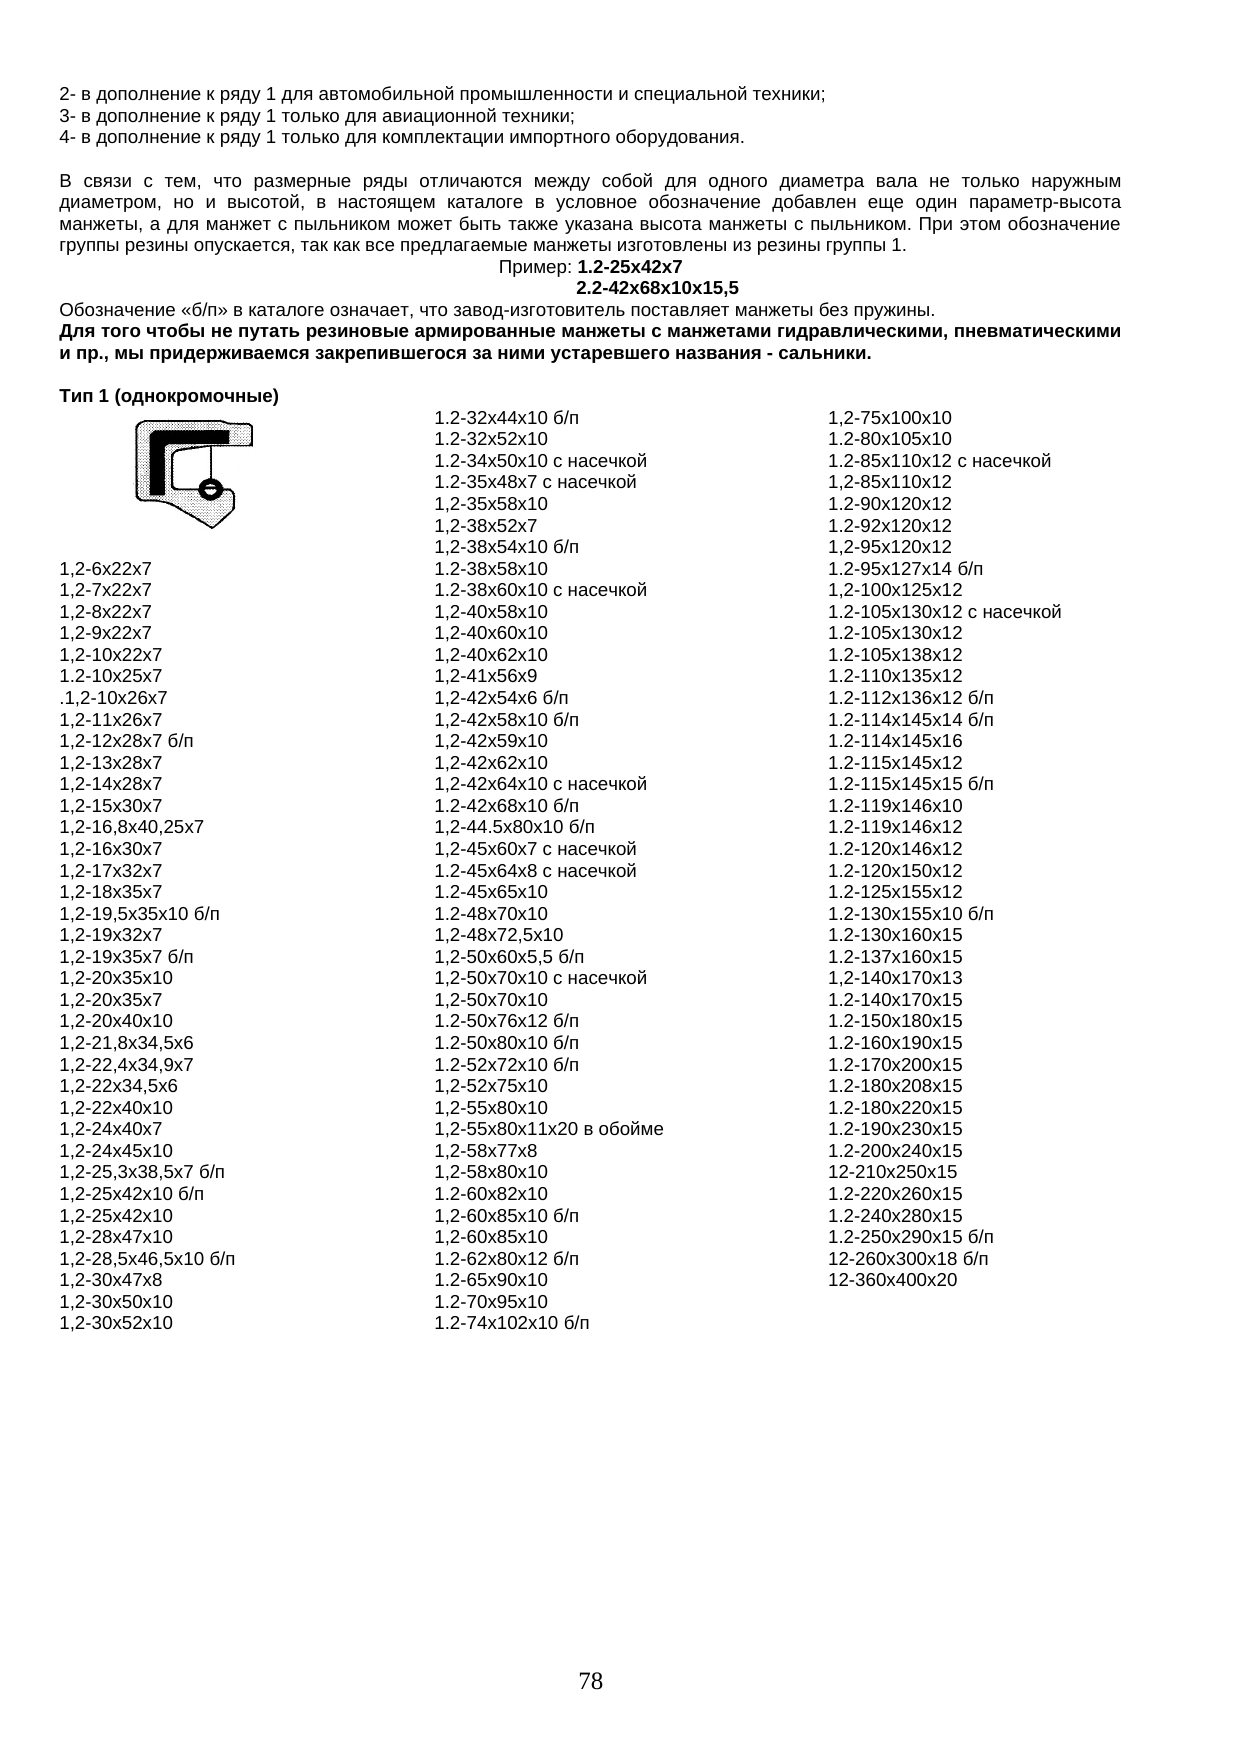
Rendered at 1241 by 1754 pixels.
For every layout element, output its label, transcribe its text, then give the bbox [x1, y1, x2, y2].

text 1,2-19x32x7 1,2-48x72,5x10 1.2-130x160x15 [59, 924, 1122, 946]
text 1,2-25x42x10 б/п 1.2-60x82x10 1.2-220x260x15 [59, 1183, 1122, 1204]
text 3- в дополнение к ряду 1 только для авиационной техники; [59, 105, 1122, 126]
text 1,2-22x40x10 1,2-55x80x10 1.2-180x220x15 [59, 1097, 1122, 1118]
text 1,2-28x47x10 1,2-60x85x10 1.2-250x290x15 б/п [59, 1226, 1122, 1247]
text 1,2-30x47x8 1.2-65x90x10 12-360x400x20 [59, 1269, 1122, 1291]
text 1,2-20x40x10 1.2-50x76x12 б/п 1.2-150x180x15 [59, 1010, 1122, 1032]
text 2- в дополнение к ряду 1 для автомобильной промышленности и специальной техники; [59, 83, 1122, 105]
text 1.2-34x50x10 с насечкой 1.2-85x110x12 с насечкой [434, 450, 1122, 471]
text 1,2-38x52x7 1.2-92x120x12 [434, 514, 1122, 536]
text 1,2-9x22x7 1,2-40x60x10 1.2-105x130x12 [59, 622, 1122, 644]
text 1,2-19,5x35x10 б/п 1.2-48x70x10 1.2-130x155x10 б/п [59, 902, 1122, 924]
text 1,2-17x32x7 1.2-45x64x8 с насечкой 1.2-120x150x12 [59, 859, 1122, 881]
text 1,2-14x28x7 1,2-42x64x10 с насечкой 1.2-115x145x15 б/п [59, 773, 1122, 795]
text 1,2-10x22x7 1,2-40x62x10 1.2-105x138x12 [59, 644, 1122, 665]
text 1,2-16,8x40,25x7 1,2-44.5x80x10 б/п 1.2-119x146x12 [59, 816, 1122, 838]
text 1,2-6x22x7 1.2-38x58x10 1.2-95x127x14 б/п [59, 557, 1122, 579]
text 1,2-25x42x10 1,2-60x85x10 б/п 1.2-240x280x15 [59, 1204, 1122, 1226]
text 1,2-30x52x10 1.2-74x102x10 б/п [59, 1312, 1122, 1334]
text Для того чтобы не путать резиновые армированные манжеты с манжетами гидравлическими, пневматическими и пр., мы придерживаемся закрепившегося за ними устаревшего названия - сальники. [59, 320, 1122, 363]
text 1,2-21,8x34,5x6 1.2-50x80x10 б/п 1.2-160x190x15 [59, 1032, 1122, 1053]
text 1,2-12x28x7 б/п 1,2-42x59x10 1.2-114x145x16 [59, 730, 1122, 752]
text 1,2-13x28x7 1,2-42x62x10 1.2-115x145x12 [59, 752, 1122, 773]
text 4- в дополнение к ряду 1 только для комплектации импортного оборудования. [59, 126, 1122, 148]
text 1,2-16x30x7 1,2-45x60x7 с насечкой 1.2-120x146x12 [59, 838, 1122, 859]
text 1.2-35x48x7 с насечкой 1,2-85x110x12 [434, 471, 1122, 493]
text Тип 1 (однокромочные) [59, 385, 1122, 407]
text 1,2-28,5x46,5x10 б/п 1.2-62x80x12 б/п 12-260x300x18 б/п [59, 1247, 1122, 1269]
text 1,2-22,4x34,9x7 1.2-52x72x10 б/п 1.2-170x200x15 [59, 1053, 1122, 1075]
text .1,2-10x26x7 1,2-42x54x6 б/п 1.2-112x136x12 б/п [59, 687, 1122, 708]
text 1,2-25,3x38,5x7 б/п 1,2-58x80x10 12-210x250x15 [59, 1161, 1122, 1183]
picture [132, 417, 256, 530]
text 1,2-19x35x7 б/п 1,2-50x60x5,5 б/п 1.2-137x160x15 [59, 946, 1122, 967]
text 1,2-30x50x10 1.2-70x95x10 [59, 1291, 1122, 1312]
text 1.2-32x44x10 б/п 1,2-75x100x10 [434, 407, 1122, 428]
text 1,2-35x58x10 1.2-90x120x12 [434, 493, 1122, 514]
text В связи с тем, что размерные ряды отличаются между собой для одного диаметра вала не только наружным диаметром, но и высотой, в настоящем каталоге в условное обозначение добавлен еще один параметр-высота манжеты, а для манжет с пыльником может быть также указана высота манжеты с пыльником. При этом обозначение группы резины опускается, так как все предлагаемые манжеты изготовлены из резины группы 1. [59, 169, 1122, 256]
text 1,2-15x30x7 1.2-42x68x10 б/п 1.2-119x146x10 [59, 795, 1122, 816]
text Пример: 1.2-25x42x7 [59, 256, 1122, 277]
text 1,2-22x34,5x6 1,2-52x75x10 1.2-180x208x15 [59, 1075, 1122, 1097]
text 1,2-8x22x7 1,2-40x58x10 1.2-105x130x12 с насечкой [59, 601, 1122, 622]
text 1,2-38x54x10 б/п 1,2-95x120x12 [434, 536, 1122, 557]
text 1,2-20x35x7 1,2-50x70x10 1.2-140x170x15 [59, 989, 1122, 1010]
text 2.2-42x68x10x15,5 [576, 277, 1122, 299]
text 1,2-24x45x10 1,2-58x77x8 1.2-200x240x15 [59, 1140, 1122, 1161]
text 1,2-20x35x10 1,2-50x70x10 с насечкой 1,2-140х170х13 [59, 967, 1122, 989]
text Обозначение «б/п» в каталоге означает, что завод-изготовитель поставляет манжеты без пружины. [59, 299, 1122, 320]
text 1,2-18x35x7 1.2-45x65x10 1.2-125x155x12 [59, 881, 1122, 902]
text 1,2-7x22x7 1.2-38x60x10 с насечкой 1,2-100x125x12 [59, 579, 1122, 601]
text 1.2-32x52x10 1.2-80x105x10 [434, 428, 1122, 450]
text 1,2-24x40x7 1,2-55x80x11x20 в обойме 1.2-190x230x15 [59, 1118, 1122, 1140]
text 1.2-10x25x7 1,2-41x56x9 1.2-110x135x12 [59, 665, 1122, 687]
text 1,2-11x26x7 1,2-42x58x10 б/п 1.2-114x145x14 б/п [59, 708, 1122, 730]
